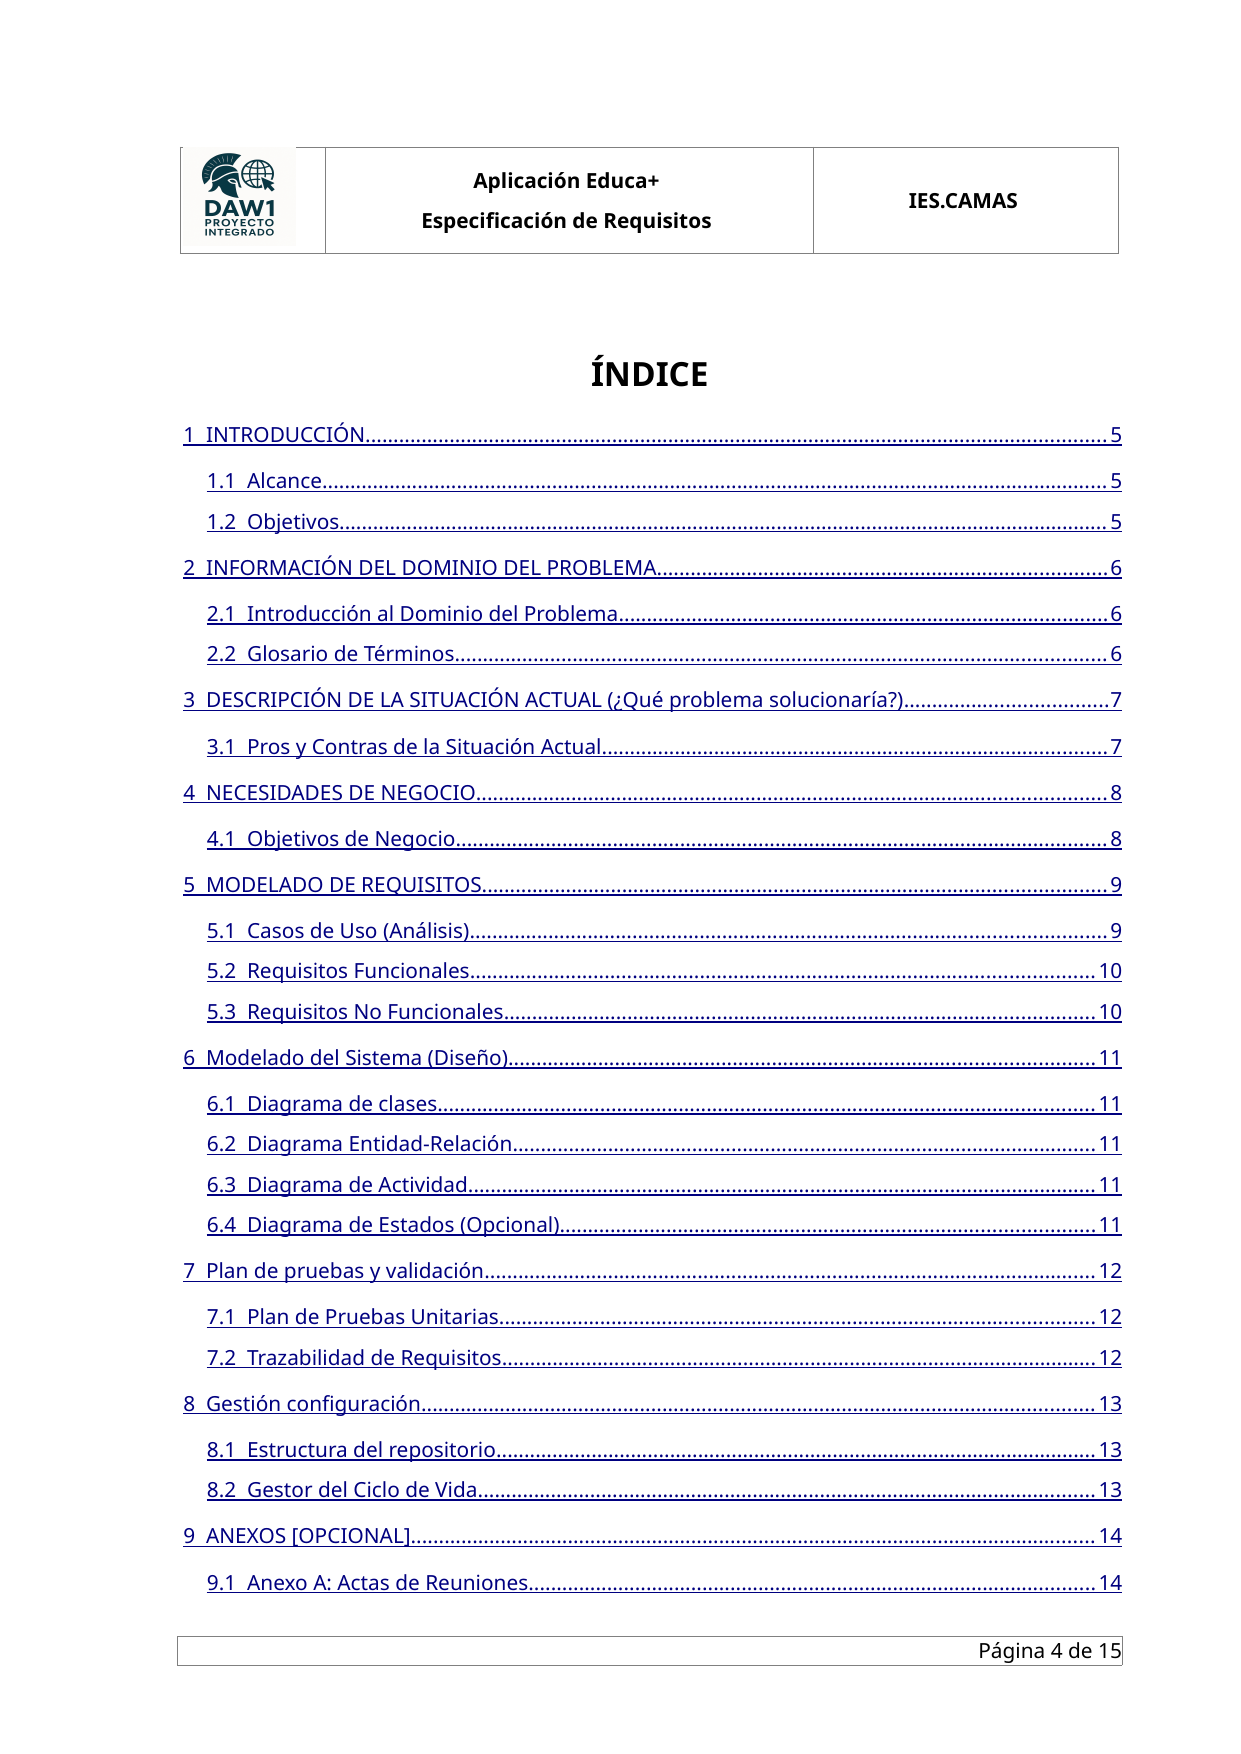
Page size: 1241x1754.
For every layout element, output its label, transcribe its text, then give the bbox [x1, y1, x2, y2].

text 8 Gestión configuración 13 [183, 1389, 1122, 1413]
text 3 DESCRIPCIÓN DE LA SITUACIÓN ACTUAL (¿Qué problema solucionaría?) 7 [183, 686, 1122, 710]
text 5 MODELADO DE REQUISITOS 9 [183, 870, 1122, 894]
text 2 INFORMACIÓN DEL DOMINIO DEL PROBLEMA 6 [183, 553, 1122, 577]
text 4 NECESIDADES DE NEGOCIO 8 [183, 778, 1122, 802]
text 2.1 Introducción al Dominio del Problema 6 [207, 599, 1122, 623]
text 3.1 Pros y Contras de la Situación Actual 7 [207, 732, 1122, 756]
text 8.1 Estructura del repositorio 13 [207, 1435, 1122, 1459]
text 7 Plan de pruebas y validación 12 [183, 1256, 1122, 1281]
text 4.1 Objetivos de Negocio 8 [207, 824, 1122, 848]
text 6.2 Diagrama Entidad-Relación 11 [207, 1129, 1122, 1154]
text 6.4 Diagrama de Estados (Opcional) 11 [207, 1210, 1122, 1234]
text 9.1 Anexo A: Actas de Reuniones 14 [207, 1568, 1122, 1592]
text 6 Modelado del Sistema (Diseño) 11 [183, 1043, 1122, 1067]
text 1.2 Objetivos 5 [207, 507, 1122, 531]
text 7.2 Trazabilidad de Requisitos 12 [207, 1343, 1122, 1367]
subtitle ÍNDICE [177, 351, 1122, 396]
text 9 ANEXOS [OPCIONAL] 14 [183, 1522, 1122, 1546]
text 1.1 Alcance 5 [207, 467, 1122, 491]
text 2.2 Glosario de Términos 6 [207, 639, 1122, 664]
text 5.1 Casos de Uso (Análisis) 9 [207, 916, 1122, 941]
text 6.1 Diagrama de clases 11 [207, 1089, 1122, 1113]
text 7.1 Plan de Pruebas Unitarias 12 [207, 1302, 1122, 1327]
text 6.3 Diagrama de Actividad 11 [207, 1170, 1122, 1194]
text 5.3 Requisitos No Funcionales 10 [207, 997, 1122, 1021]
text 5.2 Requisitos Funcionales 10 [207, 957, 1122, 981]
text 1 INTRODUCCIÓN 5 [183, 420, 1122, 444]
text 8.2 Gestor del Ciclo de Vida 13 [207, 1475, 1122, 1499]
